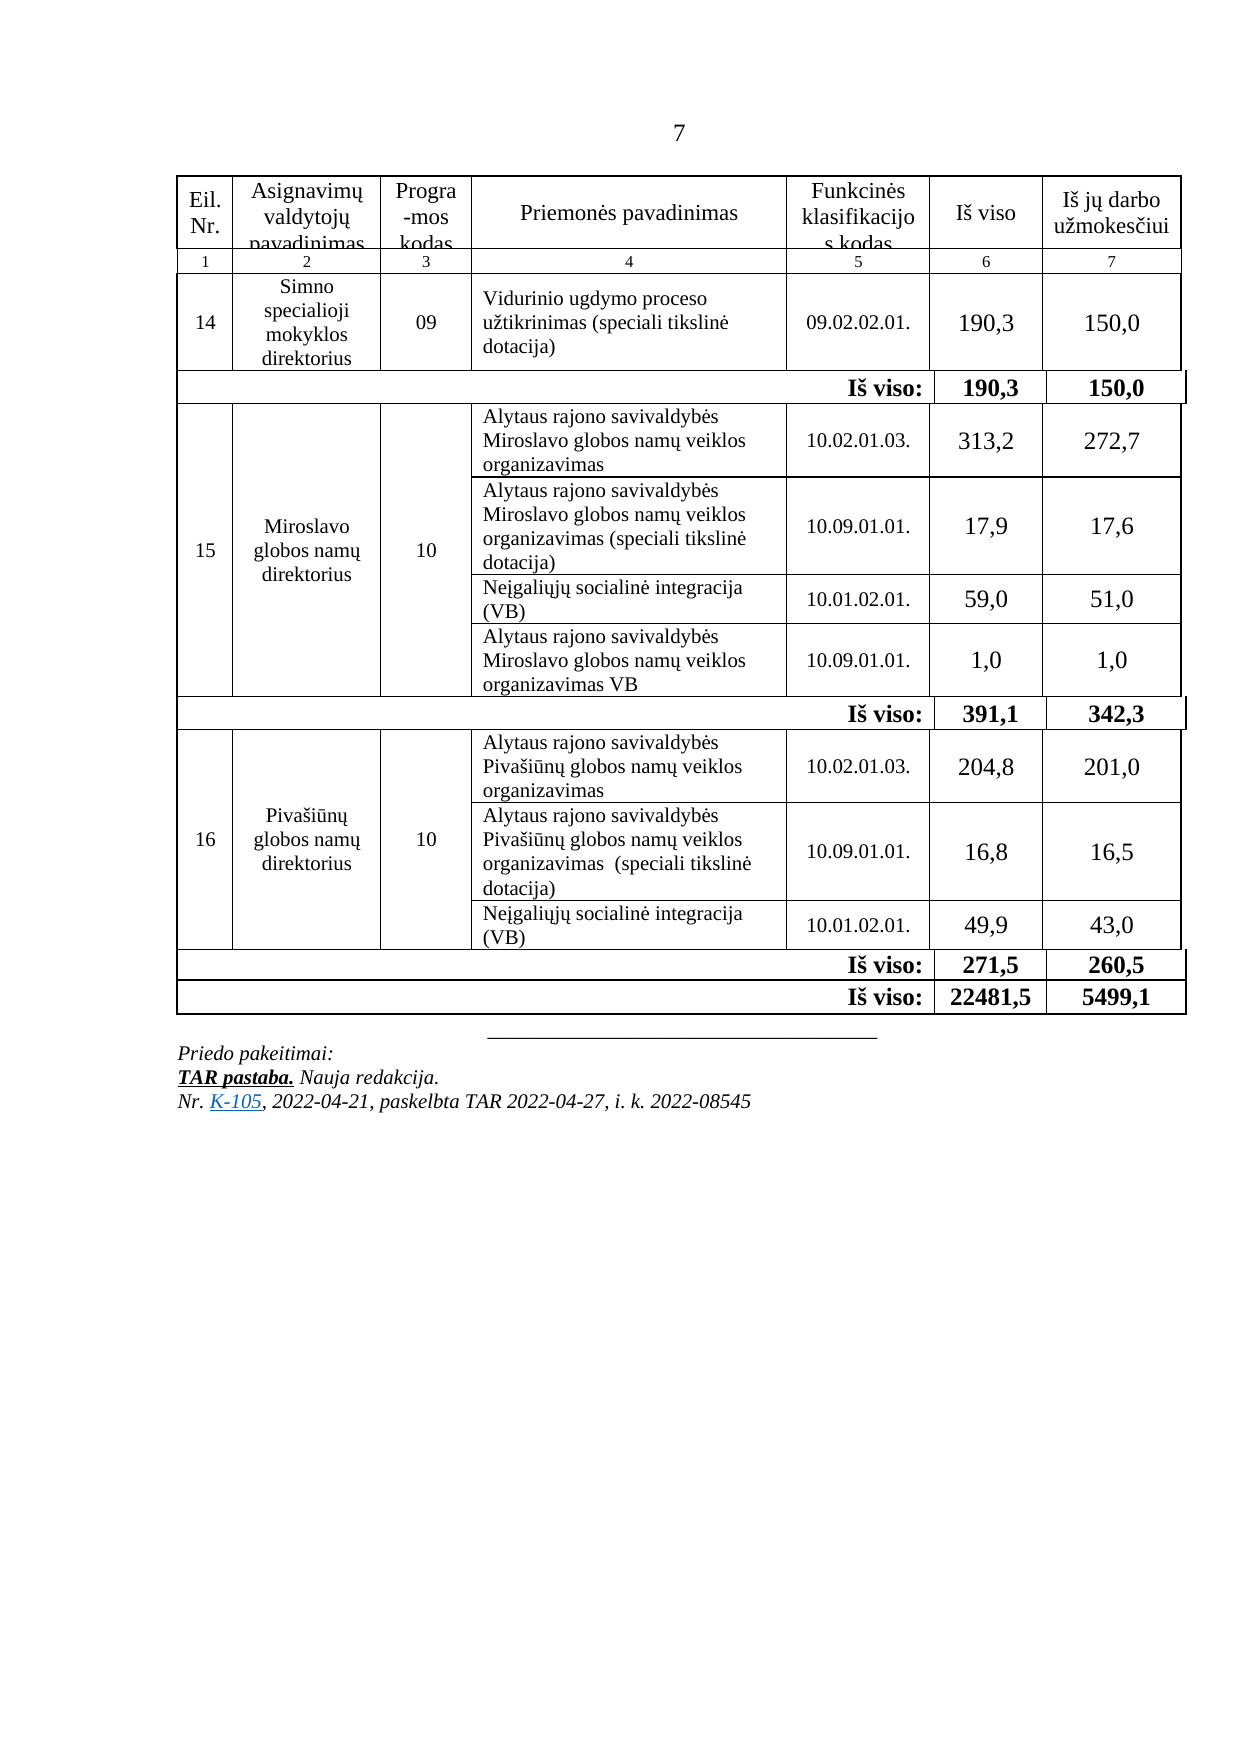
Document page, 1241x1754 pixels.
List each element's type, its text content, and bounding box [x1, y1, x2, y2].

table_cell 391,1 [935, 697, 1046, 729]
table_cell 4 [472, 249, 786, 273]
table_header [1186, 175, 1209, 219]
table_cell [1182, 900, 1209, 949]
table_cell Pivašiūnų globos namų direktorius [233, 730, 380, 949]
table_header Eil. Nr. [178, 177, 232, 248]
text TAR pastaba. Nauja redakcija. [177, 1065, 1181, 1089]
table_cell Iš viso: [178, 981, 934, 1013]
table_cell [1182, 403, 1209, 476]
table_header Iš jų darbo užmokesčiui [1043, 177, 1180, 248]
text __________________________________ [177, 1015, 1181, 1041]
table_cell 190,3 [935, 371, 1046, 403]
table_cell 204,8 [930, 730, 1042, 802]
table_cell Vidurinio ugdymo proceso užtikrinimas (speciali tikslinė dotacija) [472, 274, 786, 370]
table_cell [1182, 802, 1209, 899]
text Nr. K-105, 2022-04-21, paskelbta TAR 2022-04-27, i. k. 2022-08545 [177, 1089, 1181, 1113]
table_header [1209, 175, 1214, 219]
table_cell [1209, 220, 1214, 248]
table_cell Iš viso: [178, 371, 934, 403]
table_cell Simno specialioji mokyklos direktorius [233, 274, 380, 370]
table_cell [1209, 273, 1214, 370]
table_cell 313,2 [930, 404, 1042, 476]
table_cell 51,0 [1043, 575, 1180, 623]
table_cell 15 [178, 404, 232, 696]
table_cell 1 [178, 249, 232, 273]
table_header [1182, 175, 1186, 219]
table_cell [1209, 802, 1214, 899]
table_cell Alytaus rajono savivaldybės Pivašiūnų globos namų veiklos organizavimas (speciali tikslinė dotacija) [472, 803, 786, 899]
table_header Priemonės pavadinimas [472, 177, 786, 248]
table_cell [1209, 403, 1214, 476]
table_cell 10.02.01.03. [787, 730, 929, 802]
table_cell 09 [381, 274, 471, 370]
table_cell 150,0 [1043, 274, 1180, 370]
table_cell 10.02.01.03. [787, 404, 929, 476]
table_cell [1182, 729, 1209, 802]
table_cell Iš viso: [178, 950, 934, 978]
table_cell 342,3 [1047, 696, 1185, 729]
table_cell [1209, 248, 1214, 273]
text Priedo pakeitimai: [177, 1041, 1181, 1065]
table_cell Alytaus rajono savivaldybės Miroslavo globos namų veiklos organizavimas (speciali tikslinė dotacija) [472, 478, 786, 574]
table_cell 17,9 [930, 478, 1042, 574]
table_cell 16,8 [930, 803, 1042, 899]
table_cell [1182, 220, 1209, 248]
table_cell 5499,1 [1047, 981, 1185, 1013]
table_cell 5 [787, 249, 929, 273]
table_cell 10.01.02.01. [787, 575, 929, 623]
table_cell [1209, 476, 1214, 574]
table_cell Alytaus rajono savivaldybės Miroslavo globos namų veiklos organizavimas [472, 404, 786, 476]
table_cell 271,5 [935, 950, 1046, 978]
table_cell [1209, 623, 1214, 696]
table_cell 16,5 [1043, 803, 1180, 899]
table_header Funkcinės klasifikacijos kodas [787, 177, 929, 248]
table_cell 10.09.01.01. [787, 624, 929, 696]
table_cell 49,9 [930, 901, 1042, 949]
table_cell 14 [178, 274, 232, 370]
table_cell 260,5 [1047, 949, 1185, 978]
table_cell 17,6 [1043, 478, 1180, 574]
table_cell 10.01.02.01. [787, 901, 929, 949]
table_cell [1182, 574, 1209, 623]
table_cell 10.09.01.01. [787, 803, 929, 899]
table_cell 43,0 [1043, 901, 1180, 949]
table_cell [1187, 949, 1214, 978]
table_cell 16 [178, 730, 232, 949]
table_cell Alytaus rajono savivaldybės Pivašiūnų globos namų veiklos organizavimas [472, 730, 786, 802]
table_cell 3 [381, 249, 471, 273]
table_cell 6 [930, 249, 1042, 273]
table_cell 10 [381, 404, 471, 696]
table_cell Alytaus rajono savivaldybės Miroslavo globos namų veiklos organizavimas VB [472, 624, 786, 696]
table_cell 09.02.02.01. [787, 274, 929, 370]
table_cell Neįgaliųjų socialinė integracija (VB) [472, 575, 786, 623]
table_cell 1,0 [1043, 624, 1180, 696]
table_cell [1187, 370, 1214, 403]
table_cell [1182, 476, 1209, 574]
table_header Asignavimų valdytojų pavadinimas [233, 177, 380, 248]
table_cell [1209, 729, 1214, 802]
table_cell Neįgaliųjų socialinė integracija (VB) [472, 901, 786, 949]
table_cell 2 [233, 249, 380, 273]
table_cell [1187, 696, 1214, 729]
table_cell 7 [1043, 249, 1181, 273]
table_cell 190,3 [930, 274, 1042, 370]
table_cell [1182, 248, 1209, 273]
table_cell 150,0 [1047, 370, 1185, 403]
table_cell 10 [381, 730, 471, 949]
table_cell Miroslavo globos namų direktorius [233, 404, 380, 696]
table_cell 272,7 [1043, 404, 1180, 476]
table_cell [1209, 900, 1214, 949]
table_cell [1182, 273, 1209, 370]
table_header Iš viso [930, 177, 1042, 248]
table_cell 201,0 [1043, 730, 1180, 802]
table_cell Iš viso: [178, 697, 934, 729]
table_cell [1182, 623, 1209, 696]
table_header Progra-mos kodas [381, 177, 471, 248]
table_cell [1187, 979, 1214, 1013]
table_cell [1209, 574, 1214, 623]
table_cell 22481,5 [935, 981, 1046, 1013]
table_cell 10.09.01.01. [787, 478, 929, 574]
table_cell 59,0 [930, 575, 1042, 623]
table_cell 1,0 [930, 624, 1042, 696]
